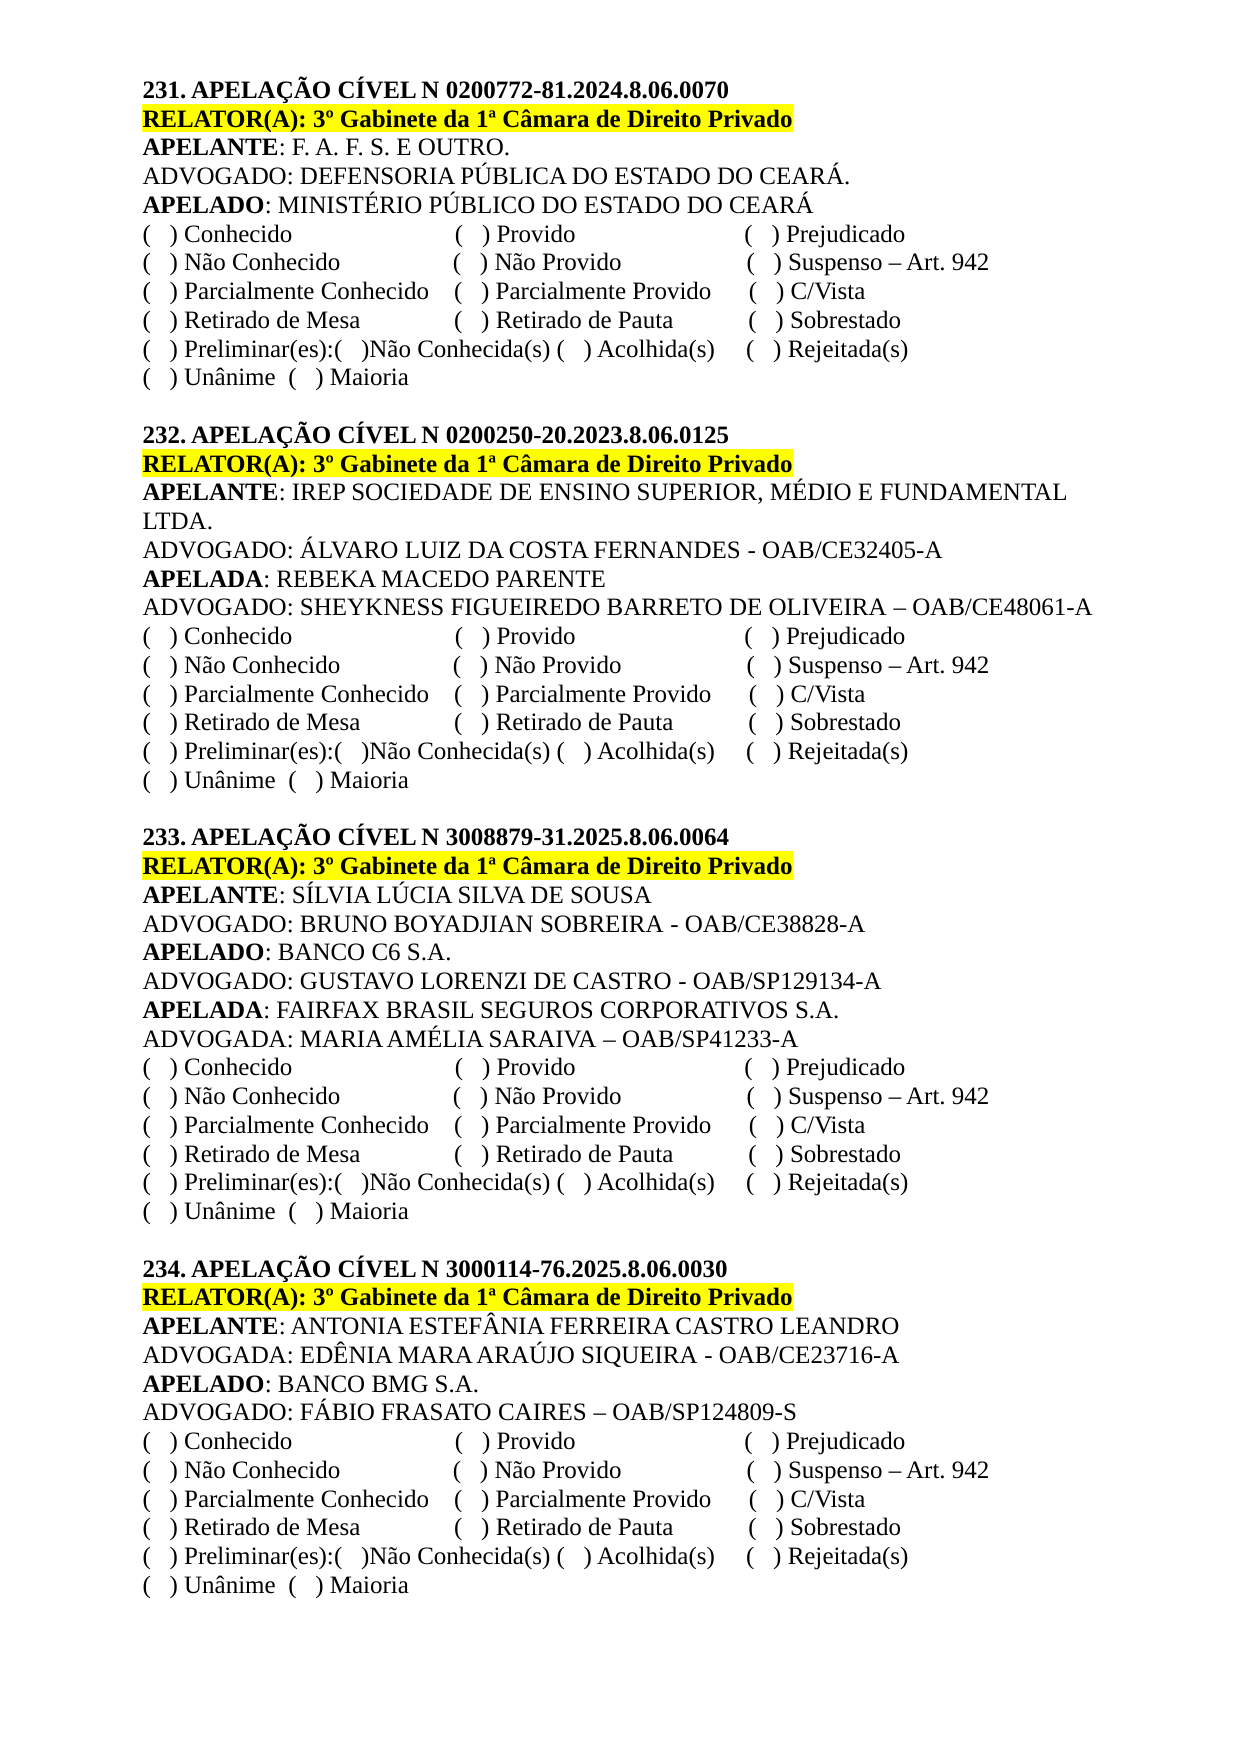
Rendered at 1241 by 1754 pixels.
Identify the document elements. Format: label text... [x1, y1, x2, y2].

text ( ) Parcialmente Conhecido ( ) Parcialmente Provido ( ) C/Vista [142, 1484, 1158, 1512]
text ( ) Retirado de Mesa ( ) Retirado de Pauta ( ) Sobrestado [142, 305, 1158, 334]
text ( ) Parcialmente Conhecido ( ) Parcialmente Provido ( ) C/Vista [142, 276, 1158, 305]
text ( ) Preliminar(es):( )Não Conhecida(s) ( ) Acolhida(s) ( ) Rejeitada(s) [142, 334, 1158, 362]
text ( ) Unânime ( ) Maioria 234. APELAÇÃO CÍVEL N 3000114-76.2025.8.06.0030 RELATOR(A): 3º Gabinete da 1ª Câmara de Direito Privado APELANTE: ANTONIA ESTEFÂNIA FERREIRA CASTRO LEANDRO ADVOGADA: EDÊNIA MARA ARAÚJO SIQUEIRA - OAB/CE23716-A APELADO: BANCO BMG S.A. ADVOGADO: FÁBIO FRASATO CAIRES – OAB/SP124809-S [142, 1196, 1141, 1426]
text ( ) Não Conhecido ( ) Não Provido ( ) Suspenso – Art. 942 [142, 1455, 1158, 1484]
text ( ) Retirado de Mesa ( ) Retirado de Pauta ( ) Sobrestado [142, 1512, 1158, 1541]
text ( ) Conhecido ( ) Provido ( ) Prejudicado [142, 219, 1141, 247]
text ( ) Parcialmente Conhecido ( ) Parcialmente Provido ( ) C/Vista [142, 1110, 1158, 1139]
text ( ) Unânime ( ) Maioria [142, 1570, 1141, 1627]
text ( ) Preliminar(es):( )Não Conhecida(s) ( ) Acolhida(s) ( ) Rejeitada(s) [142, 1541, 1158, 1570]
text ADVOGADO: DEFENSORIA PÚBLICA DO ESTADO DO CEARÁ. APELADO: MINISTÉRIO PÚBLICO DO ESTADO DO CEARÁ [142, 161, 1141, 219]
text ( ) Unânime ( ) Maioria 233. APELAÇÃO CÍVEL N 3008879-31.2025.8.06.0064 RELATOR(A): 3º Gabinete da 1ª Câmara de Direito Privado APELANTE: SÍLVIA LÚCIA SILVA DE SOUSA ADVOGADO: BRUNO BOYADJIAN SOBREIRA - OAB/CE38828-A APELADO: BANCO C6 S.A. ADVOGADO: GUSTAVO LORENZI DE CASTRO - OAB/SP129134-A APELADA: FAIRFAX BRASIL SEGUROS CORPORATIVOS S.A. ADVOGADA: MARIA AMÉLIA SARAIVA – OAB/SP41233-A [142, 765, 1141, 1052]
text ( ) Unânime ( ) Maioria 232. APELAÇÃO CÍVEL N 0200250-20.2023.8.06.0125 RELATOR(A): 3º Gabinete da 1ª Câmara de Direito Privado APELANTE: IREP SOCIEDADE DE ENSINO SUPERIOR, MÉDIO E FUNDAMENTAL LTDA. ADVOGADO: ÁLVARO LUIZ DA COSTA FERNANDES - OAB/CE32405-A APELADA: REBEKA MACEDO PARENTE ADVOGADO: SHEYKNESS FIGUEIREDO BARRETO DE OLIVEIRA – OAB/CE48061-A [142, 362, 1141, 621]
text ( ) Conhecido ( ) Provido ( ) Prejudicado [142, 621, 1141, 650]
text ( ) Não Conhecido ( ) Não Provido ( ) Suspenso – Art. 942 [142, 1081, 1158, 1110]
text ( ) Retirado de Mesa ( ) Retirado de Pauta ( ) Sobrestado [142, 707, 1158, 736]
text ( ) Conhecido ( ) Provido ( ) Prejudicado [142, 1426, 1141, 1455]
text 231. APELAÇÃO CÍVEL N 0200772-81.2024.8.06.0070 RELATOR(A): 3º Gabinete da 1ª Câmara de Direito Privado APELANTE: F. A. F. S. E OUTRO. [142, 75, 1141, 161]
text ( ) Conhecido ( ) Provido ( ) Prejudicado [142, 1052, 1141, 1081]
text ( ) Não Conhecido ( ) Não Provido ( ) Suspenso – Art. 942 [142, 247, 1158, 276]
text ( ) Preliminar(es):( )Não Conhecida(s) ( ) Acolhida(s) ( ) Rejeitada(s) [142, 736, 1158, 765]
text ( ) Retirado de Mesa ( ) Retirado de Pauta ( ) Sobrestado [142, 1139, 1158, 1167]
text ( ) Parcialmente Conhecido ( ) Parcialmente Provido ( ) C/Vista [142, 679, 1158, 707]
text ( ) Não Conhecido ( ) Não Provido ( ) Suspenso – Art. 942 [142, 650, 1158, 679]
text ( ) Preliminar(es):( )Não Conhecida(s) ( ) Acolhida(s) ( ) Rejeitada(s) [142, 1167, 1158, 1196]
